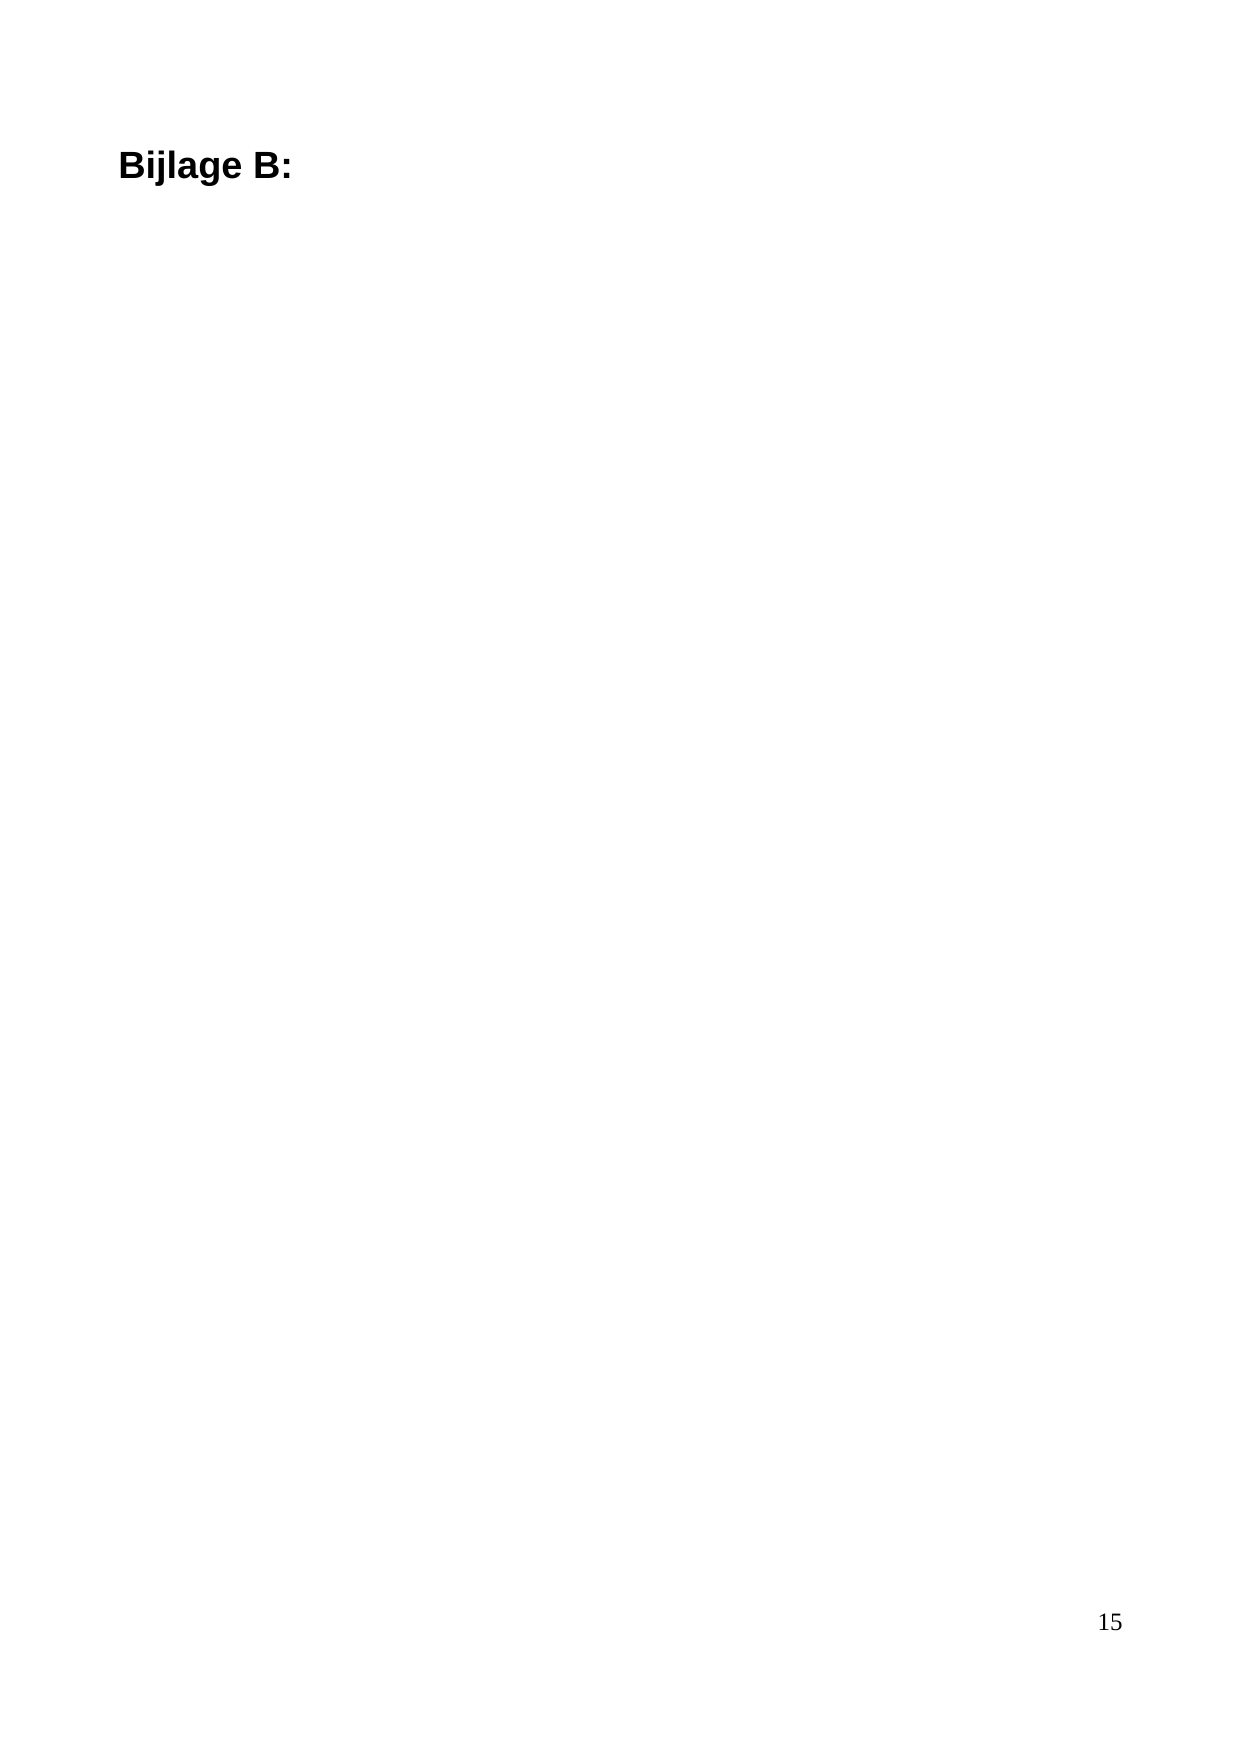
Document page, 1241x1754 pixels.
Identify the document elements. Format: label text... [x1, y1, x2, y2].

subtitle Bijlage B: [118, 143, 1122, 187]
